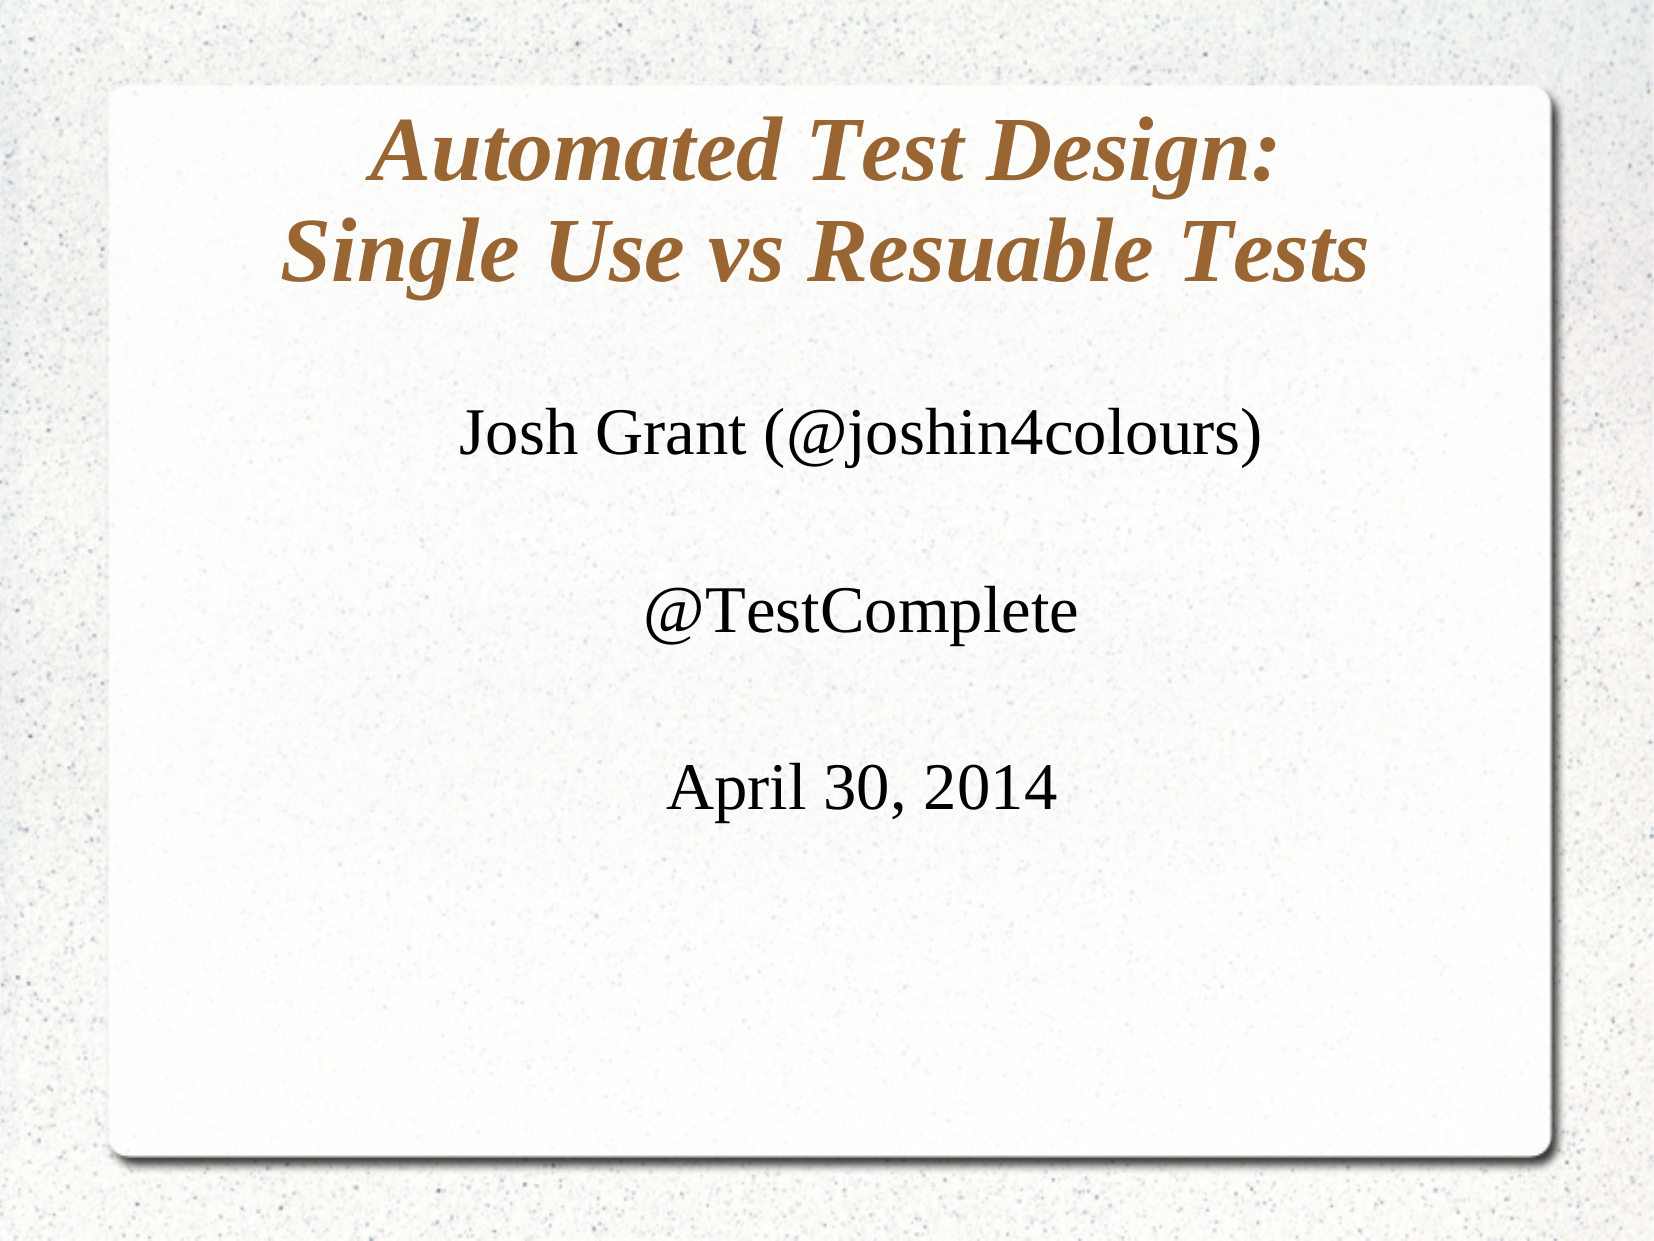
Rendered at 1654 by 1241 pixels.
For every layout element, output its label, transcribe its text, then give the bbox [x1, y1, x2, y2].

list Josh Grant (@joshin4colours) @TestComplete April 30, 2014 [147, 336, 1506, 987]
title Automated Test Design: Single Use vs Resuable Tests [118, 96, 1536, 304]
picture [0, 0, 1654, 1241]
